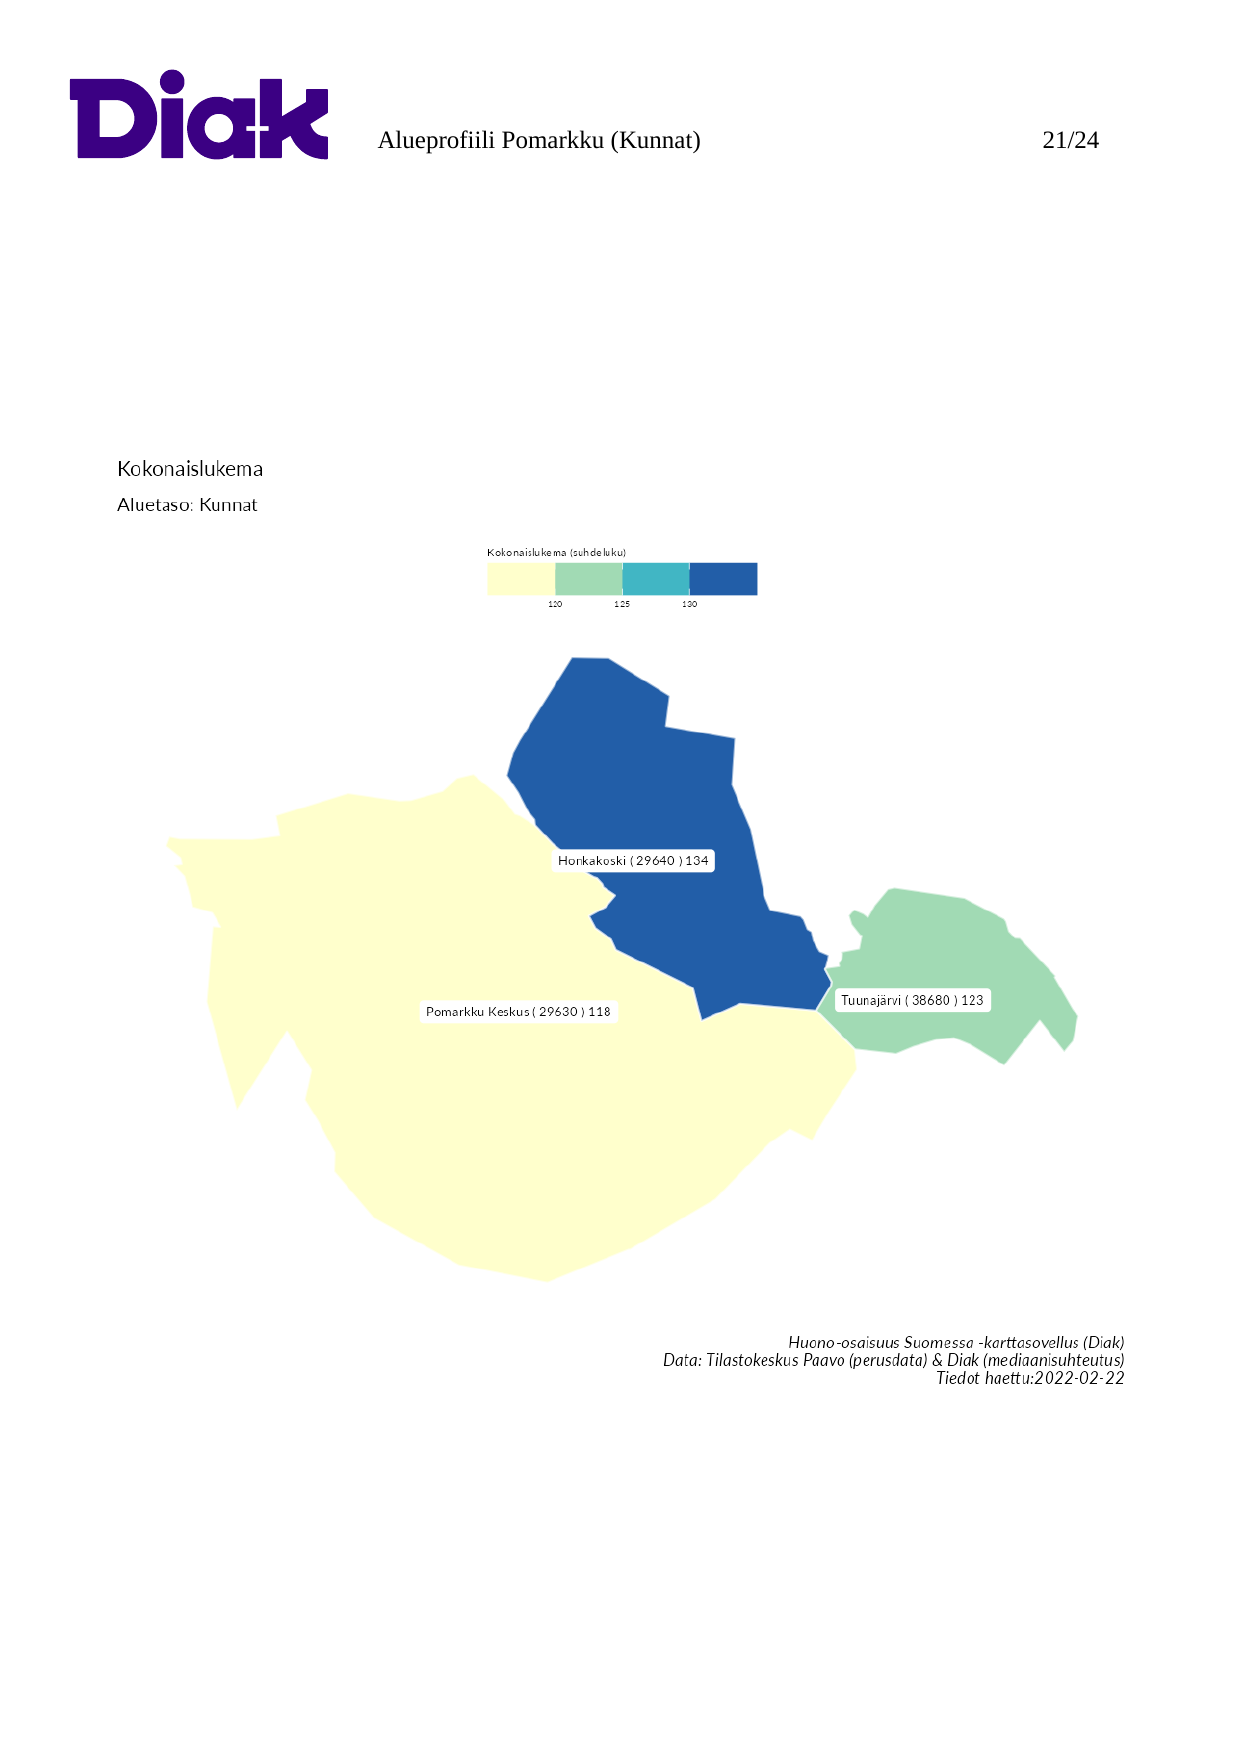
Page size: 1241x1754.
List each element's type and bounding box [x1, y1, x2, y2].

picture [61, 196, 1179, 1651]
